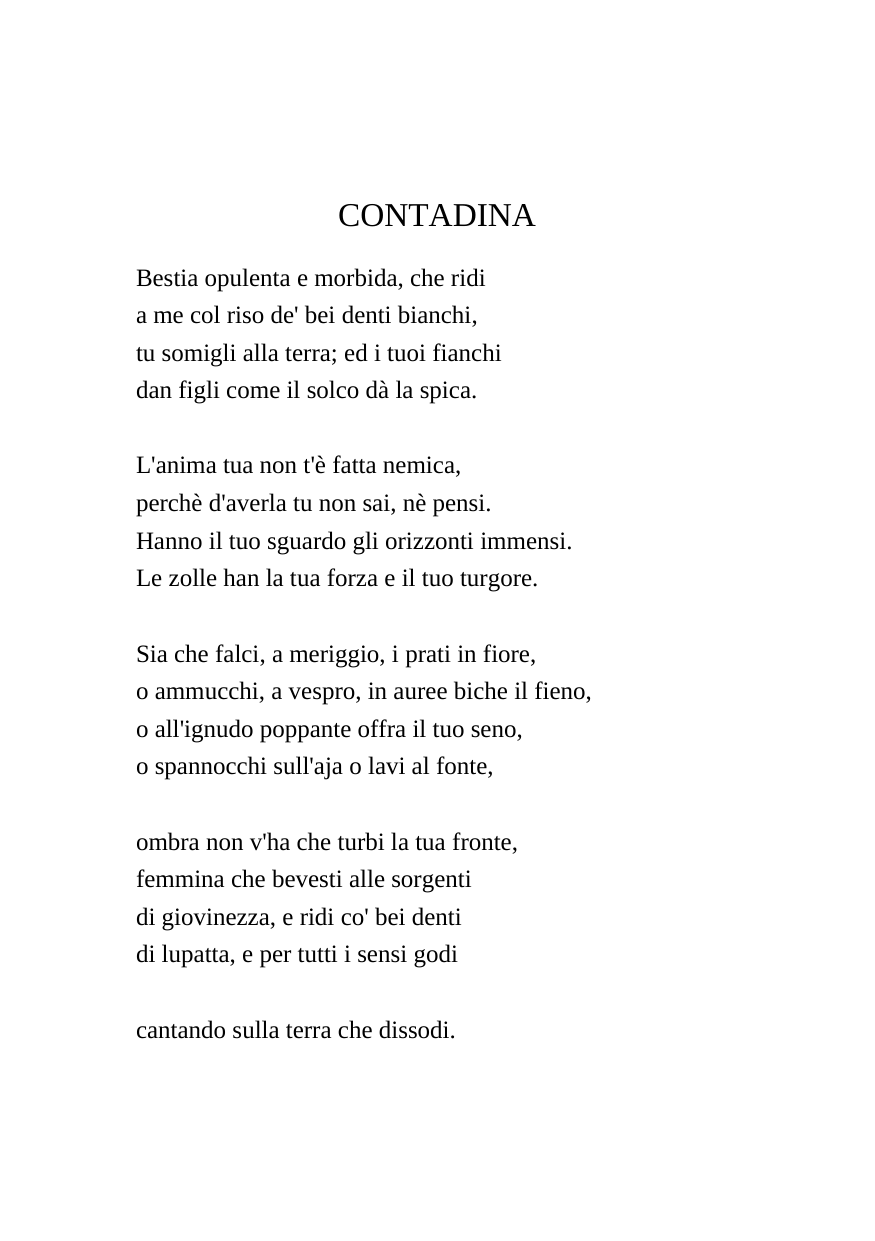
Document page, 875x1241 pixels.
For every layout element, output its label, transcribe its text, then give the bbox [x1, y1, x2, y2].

text dan figli come il solco dà la spica. [106, 375, 768, 404]
text L'anima tua non t'è fatta nemica, [106, 451, 768, 479]
text Hanno il tuo sguardo gli orizzonti immensi. [106, 526, 768, 554]
subtitle CONTADINA [106, 195, 768, 233]
text di lupatta, e per tutti i sensi godi [106, 939, 768, 968]
text o spannocchi sull'aja o lavi al fonte, [106, 751, 768, 780]
text di giovinezza, e ridi co' bei denti [106, 902, 768, 931]
text Le zolle han la tua forza e il tuo turgore. [106, 563, 768, 592]
text o ammucchi, a vespro, in auree biche il fieno, [106, 676, 768, 705]
text perchè d'averla tu non sai, nè pensi. [106, 488, 768, 517]
text o all'ignudo poppante offra il tuo seno, [106, 714, 768, 743]
text tu somigli alla terra; ed i tuoi fianchi [106, 338, 768, 367]
text ombra non v'ha che turbi la tua fronte, [106, 827, 768, 855]
text a me col riso de' bei denti bianchi, [106, 300, 768, 329]
text femmina che bevesti alle sorgenti [106, 864, 768, 893]
text Bestia opulenta e morbida, che ridi [106, 263, 768, 291]
text Sia che falci, a meriggio, i prati in fiore, [106, 639, 768, 667]
text cantando sulla terra che dissodi. [106, 1015, 768, 1043]
